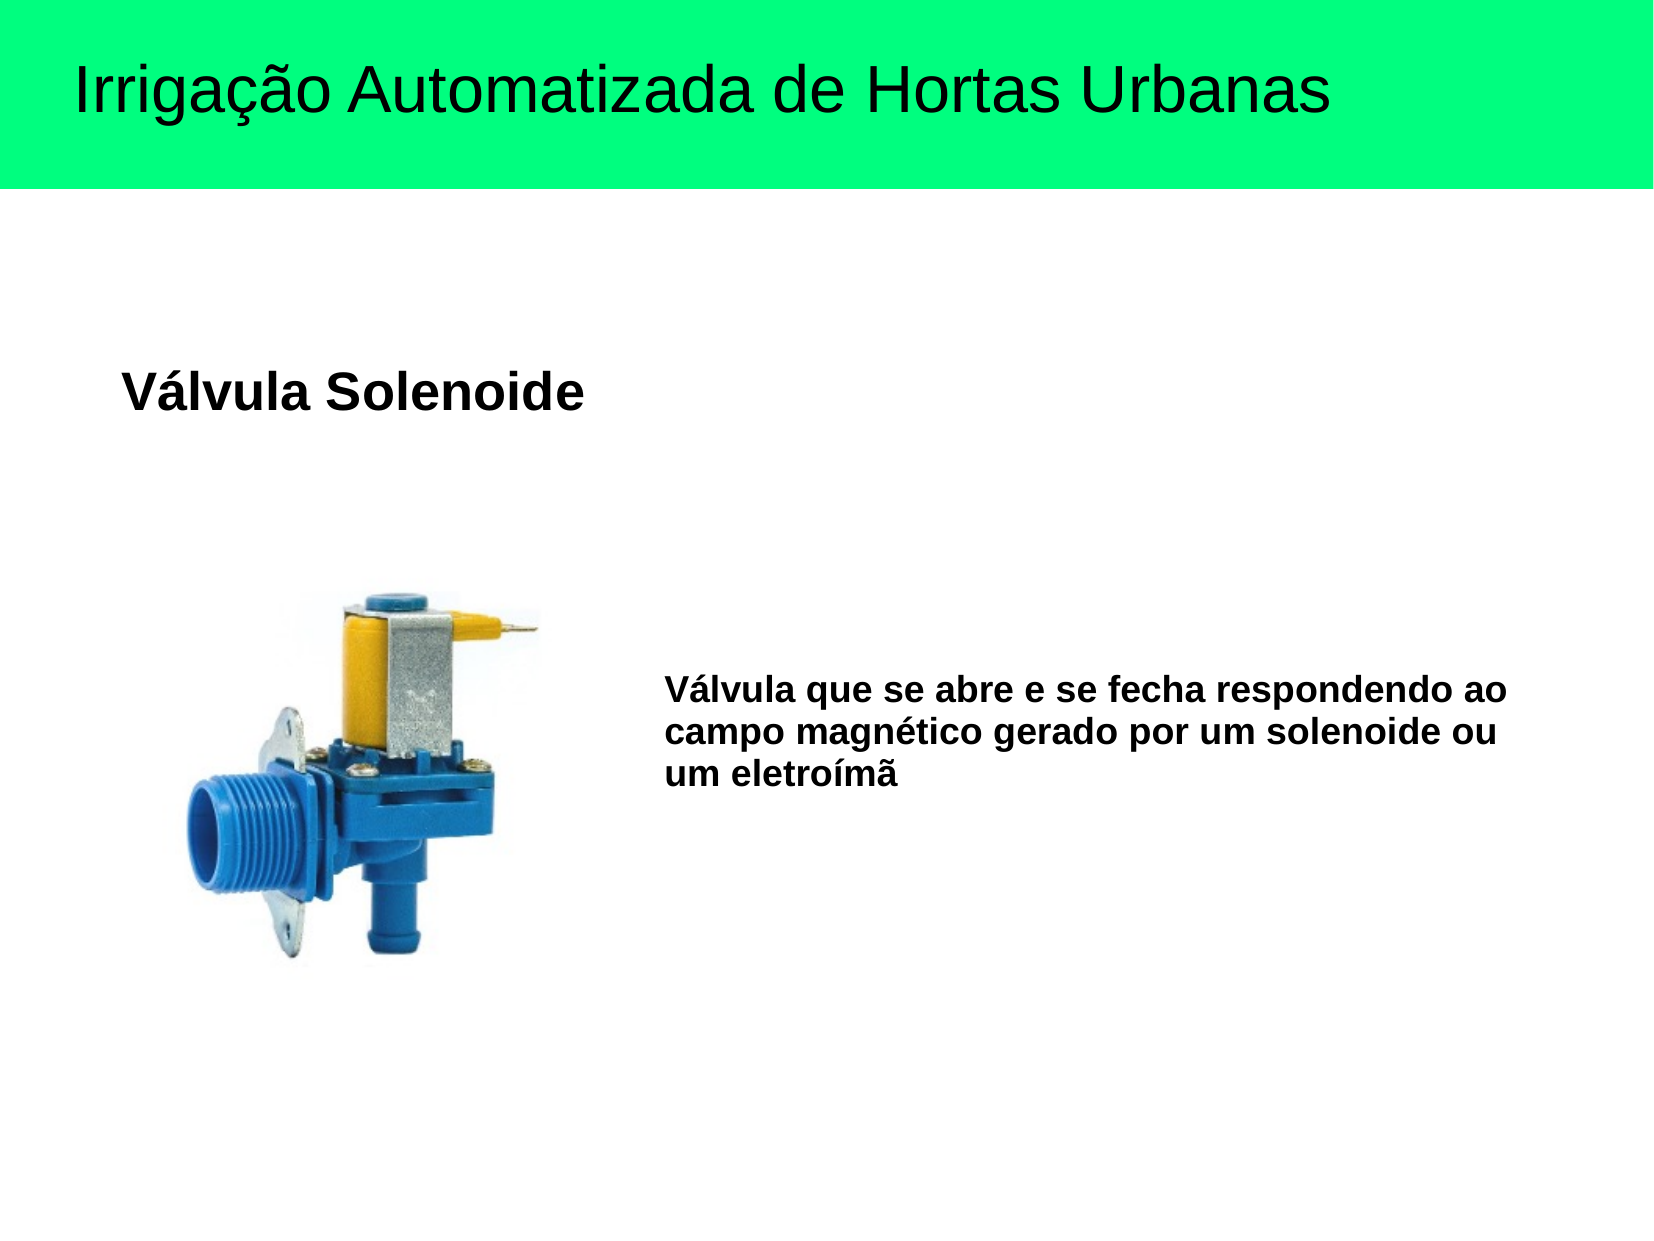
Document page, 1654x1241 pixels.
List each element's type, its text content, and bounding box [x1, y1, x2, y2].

title Irrigação Automatizada de Hortas Urbanas [0, 0, 1654, 189]
text_box Válvula que se abre e se fecha respondendo ao campo magnético gerado por um solenoide ou um eletroímã [649, 661, 1548, 843]
text_box Válvula Solenoide [106, 354, 601, 430]
picture [47, 504, 650, 1022]
